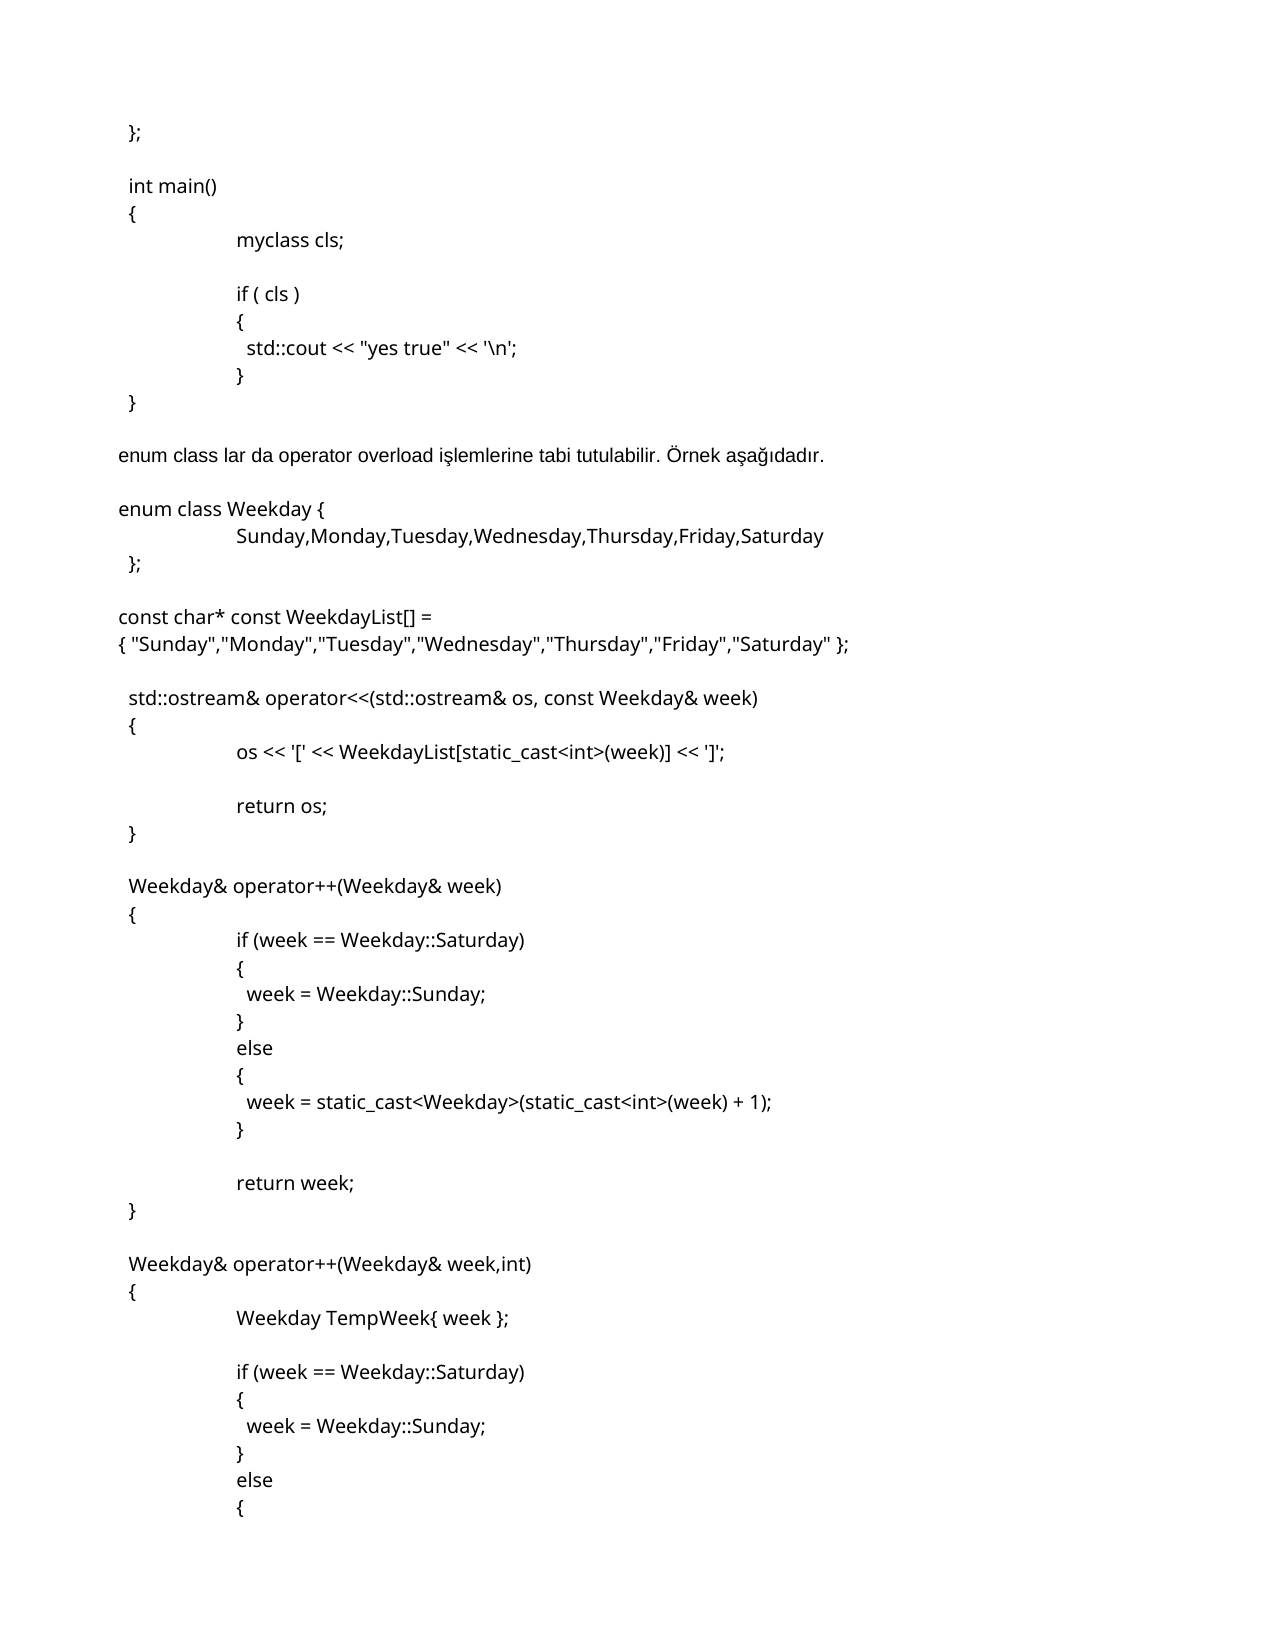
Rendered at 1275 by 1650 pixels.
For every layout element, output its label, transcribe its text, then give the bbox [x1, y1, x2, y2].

text enum class lar da operator overload işlemlerine tabi tutulabilir. Örnek aşağıdadır. [118, 444, 1157, 466]
text } [118, 1439, 1157, 1466]
text { [118, 1385, 1157, 1412]
text std::ostream& operator<<(std::ostream& os, const Weekday& week) [118, 684, 1157, 711]
text os << '[' << WeekdayList[static_cast<int>(week)] << ']'; [118, 738, 1157, 765]
text Weekday& operator++(Weekday& week) [118, 873, 1157, 900]
text { [118, 1493, 1157, 1520]
text enum class Weekday { [118, 495, 1157, 522]
text else [118, 1035, 1157, 1062]
text week = static_cast<Weekday>(static_cast<int>(week) + 1); [118, 1089, 1157, 1116]
text { [118, 199, 1157, 226]
text } [118, 819, 1157, 846]
text if ( cls ) [118, 280, 1157, 307]
text week = Weekday::Sunday; [118, 1412, 1157, 1439]
text week = Weekday::Sunday; [118, 981, 1157, 1008]
text Sunday,Monday,Tuesday,Wednesday,Thursday,Friday,Saturday [118, 522, 1157, 549]
text } [118, 1197, 1157, 1223]
text Weekday& operator++(Weekday& week,int) [118, 1251, 1157, 1277]
text }; [118, 549, 1157, 576]
text if (week == Weekday::Saturday) [118, 1358, 1157, 1385]
text } [118, 361, 1157, 388]
text myclass cls; [118, 226, 1157, 253]
text std::cout << "yes true" << '\n'; [118, 334, 1157, 361]
text { [118, 711, 1157, 738]
text { [118, 900, 1157, 927]
text int main() [118, 172, 1157, 199]
text { [118, 307, 1157, 334]
text { [118, 1062, 1157, 1089]
text } [118, 1008, 1157, 1035]
text { [118, 954, 1157, 981]
text const char* const WeekdayList[] = { "Sunday","Monday","Tuesday","Wednesday","Thursday","Friday","Saturday" }; [118, 603, 1157, 657]
text else [118, 1466, 1157, 1493]
text } [118, 388, 1157, 415]
text } [118, 1116, 1157, 1143]
text return week; [118, 1169, 1157, 1197]
text Weekday TempWeek{ week }; [118, 1304, 1157, 1331]
text }; [118, 118, 1157, 145]
text if (week == Weekday::Saturday) [118, 927, 1157, 954]
text return os; [118, 792, 1157, 819]
text { [118, 1277, 1157, 1304]
